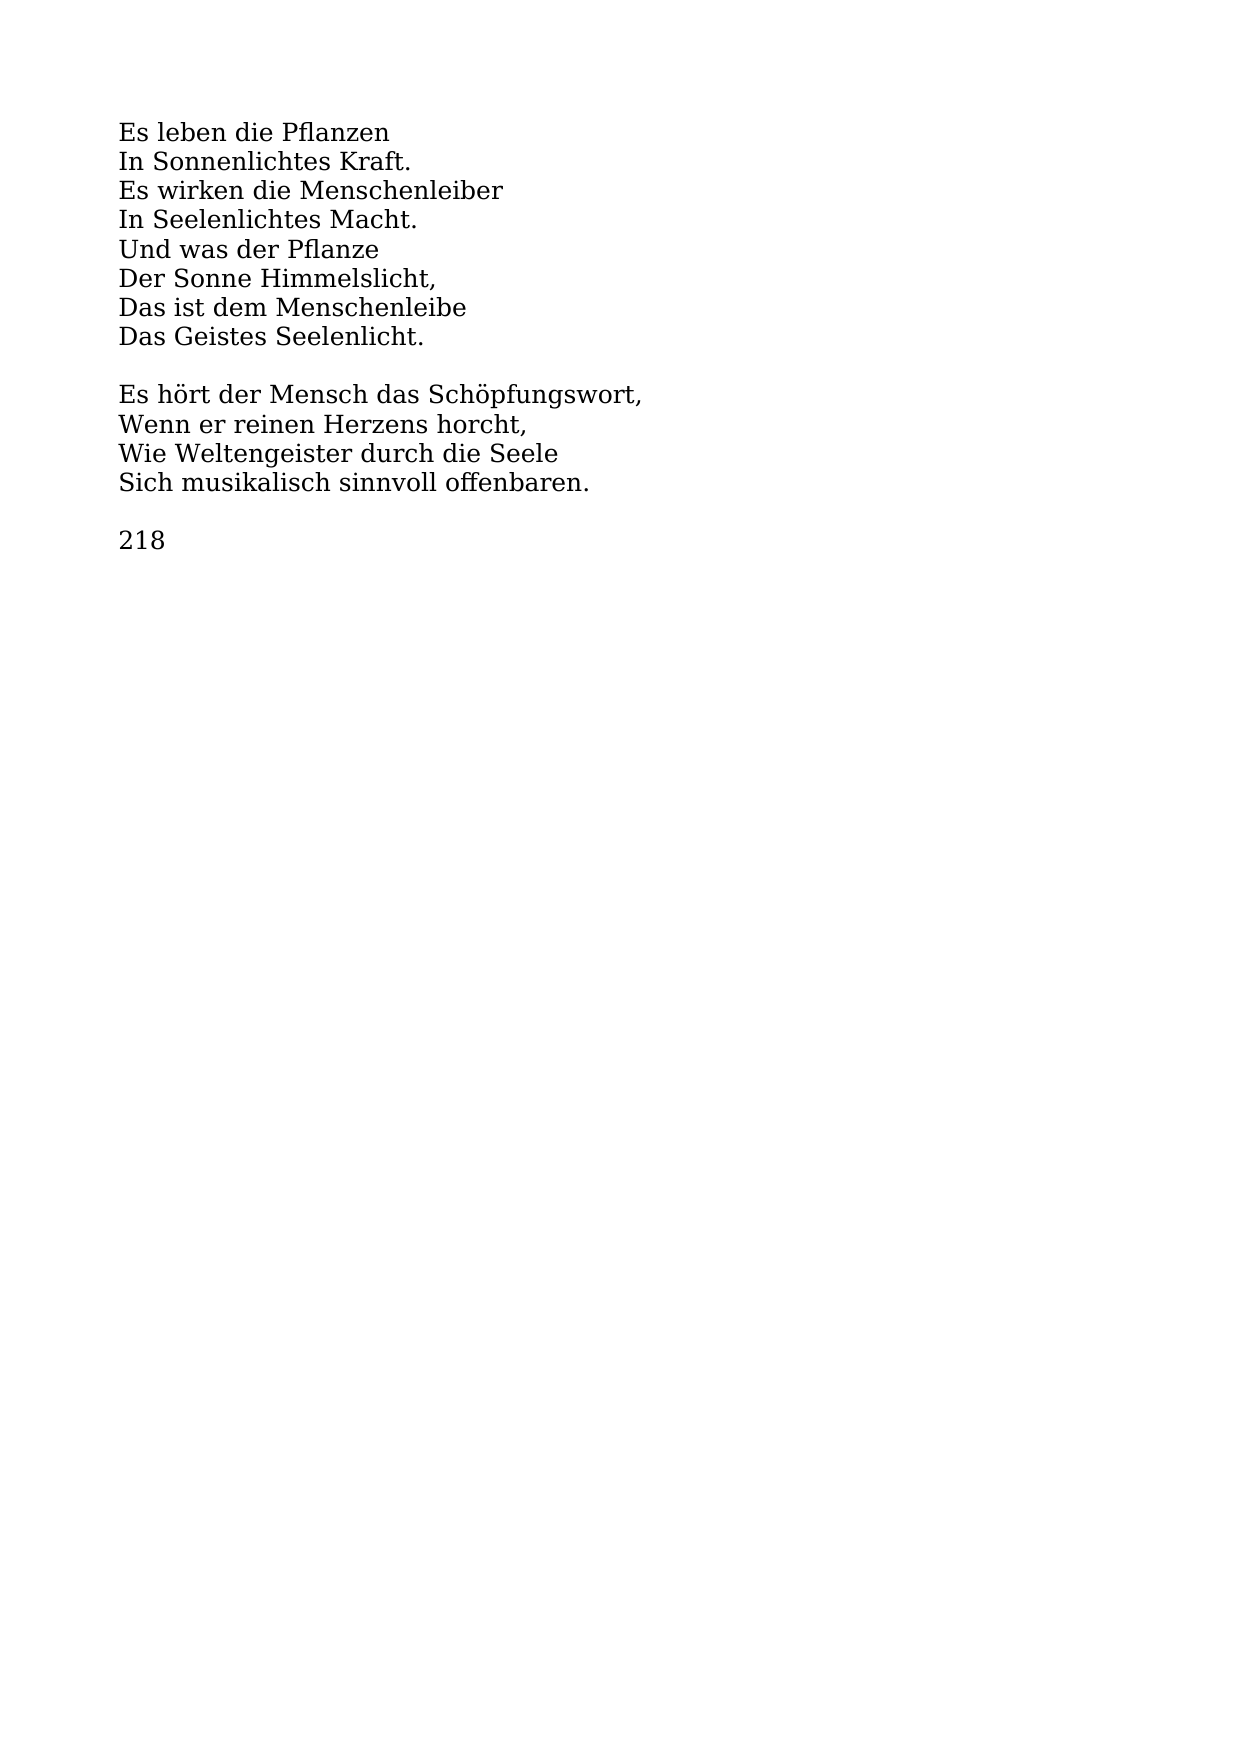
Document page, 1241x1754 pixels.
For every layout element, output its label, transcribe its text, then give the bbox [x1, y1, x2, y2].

text Das Geistes Seelenlicht. [118, 322, 1122, 351]
text Das ist dem Menschenleibe [118, 293, 1122, 322]
text Es hört der Mensch das Schöpfungswort, [118, 381, 1122, 410]
text In Seelenlichtes Macht. [118, 206, 1122, 235]
text In Sonnenlichtes Kraft. [118, 147, 1122, 176]
text Wenn er reinen Herzens horcht, [118, 410, 1122, 439]
text Der Sonne Himmelslicht, [118, 264, 1122, 293]
text Es leben die Pflanzen [118, 118, 1122, 147]
text 218 [118, 526, 1122, 556]
text Sich musikalisch sinnvoll offenbaren. [118, 468, 1122, 497]
text Es wirken die Menschenleiber [118, 176, 1122, 206]
text Und was der Pflanze [118, 235, 1122, 264]
text Wie Weltengeister durch die Seele [118, 439, 1122, 468]
